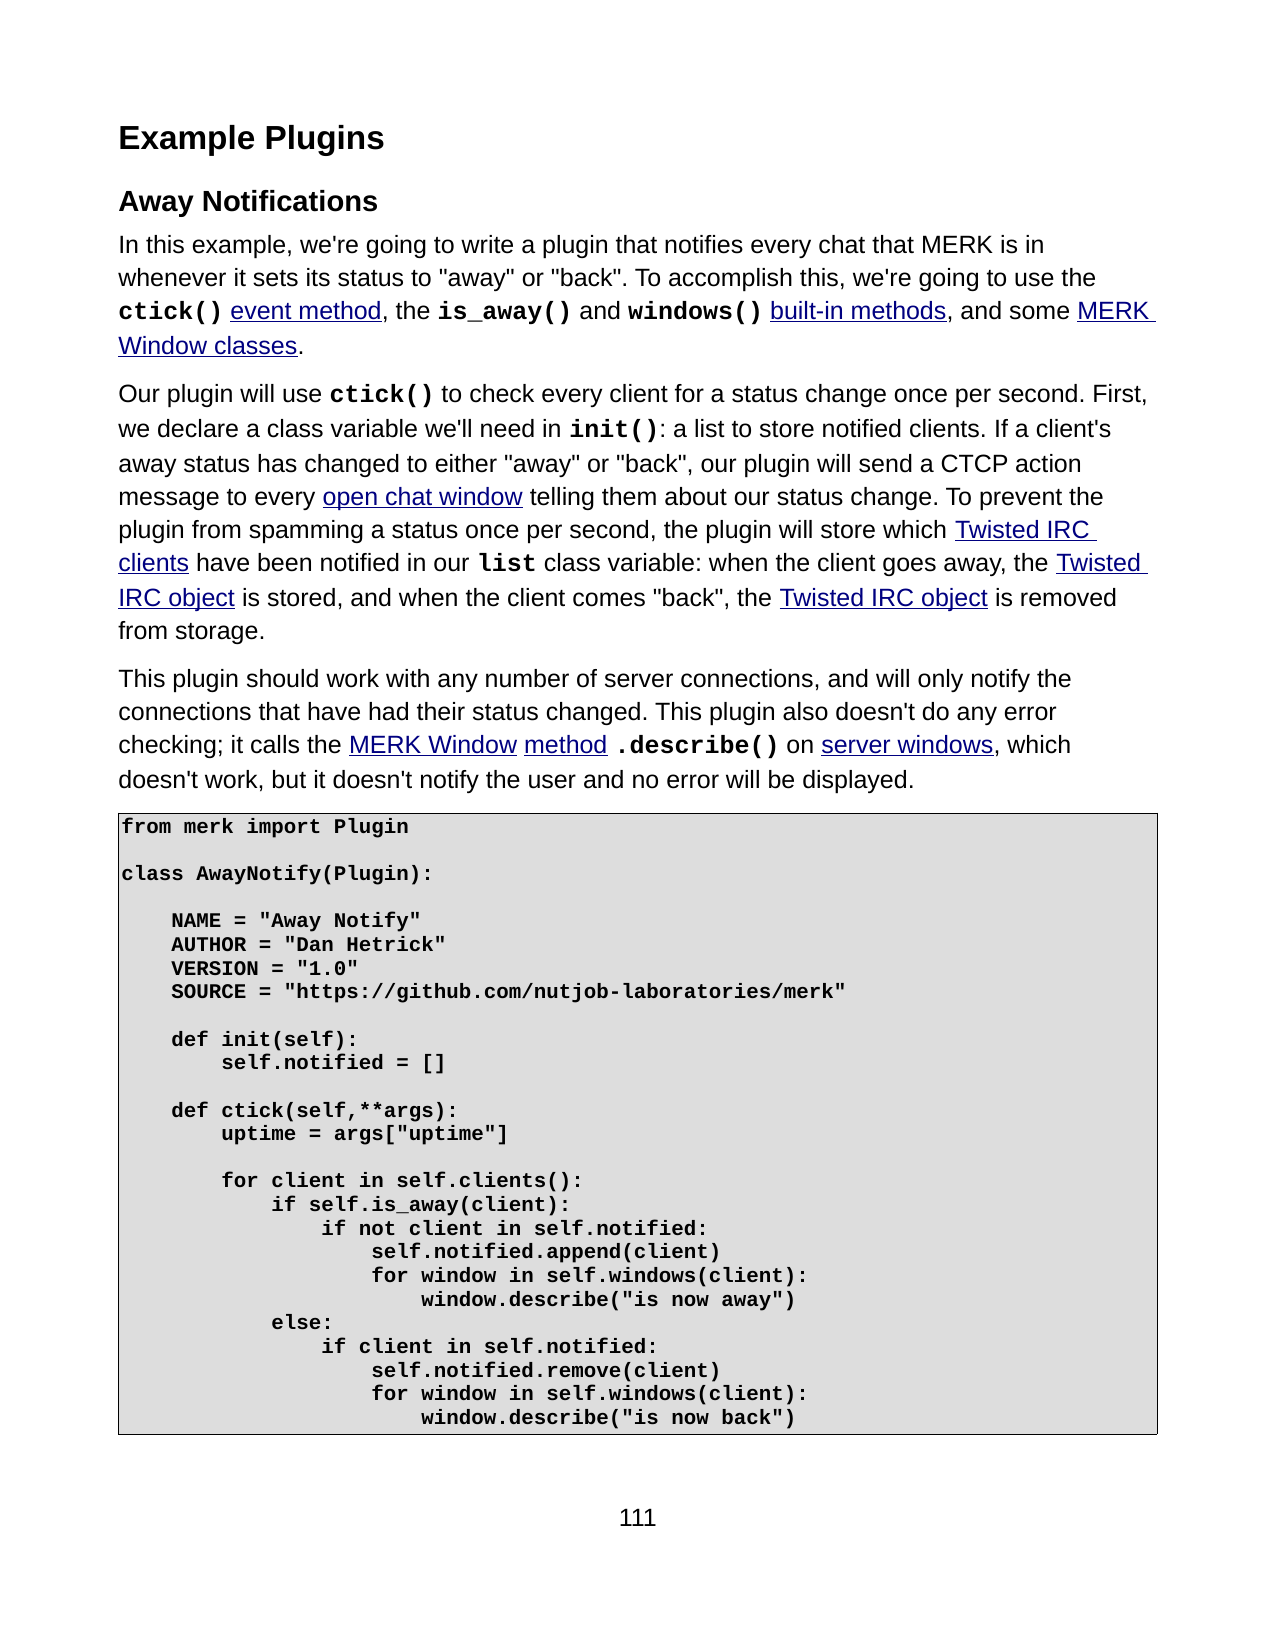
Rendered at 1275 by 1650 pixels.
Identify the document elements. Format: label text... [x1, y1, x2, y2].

text In this example, we're going to write a plugin that notifies every chat that MERK is in whenever it sets its status to "away" or "back". To accomplish this, we're going to use the ctick() event method, the is_away() and windows() built-in methods, and some MERK Window classes. [118, 230, 1157, 360]
subtitle Example Plugins [118, 118, 1157, 157]
table_header from merk import Plugin class AwayNotify(Plugin): NAME = "Away Notify" AUTHOR = "Dan Hetrick" VERSION = "1.0" SOURCE = "https://github.com/nutjob-laboratories/merk" def init(self): self.notified = [] def ctick(self,**args): uptime = args["uptime"] for client in self.clients(): if self.is_away(client): if not client in self.notified: self.notified.append(client) for window in self.windows(client): window.describe("is now away") else: if client in self.notified: self.notified.remove(client) for window in self.windows(client): window.describe("is now back") [119, 814, 1157, 1434]
text This plugin should work with any number of server connections, and will only notify the connections that have had their status changed. This plugin also doesn't do any error checking; it calls the MERK Window method .describe() on server windows, which doesn't work, but it doesn't notify the user and no error will be displayed. [118, 664, 1157, 794]
text Our plugin will use ctick() to check every client for a status change once per second. First, we declare a class variable we'll need in init(): a list to store notified clients. If a client's away status has changed to either "away" or "back", our plugin will send a CTCP action message to every open chat window telling them about our status change. To prevent the plugin from spamming a status once per second, the plugin will store which Twisted IRC clients have been notified in our list class variable: when the client goes away, the Twisted IRC object is stored, and when the client comes "back", the Twisted IRC object is removed from storage. [118, 378, 1157, 645]
subtitle Away Notifications [118, 184, 1157, 217]
